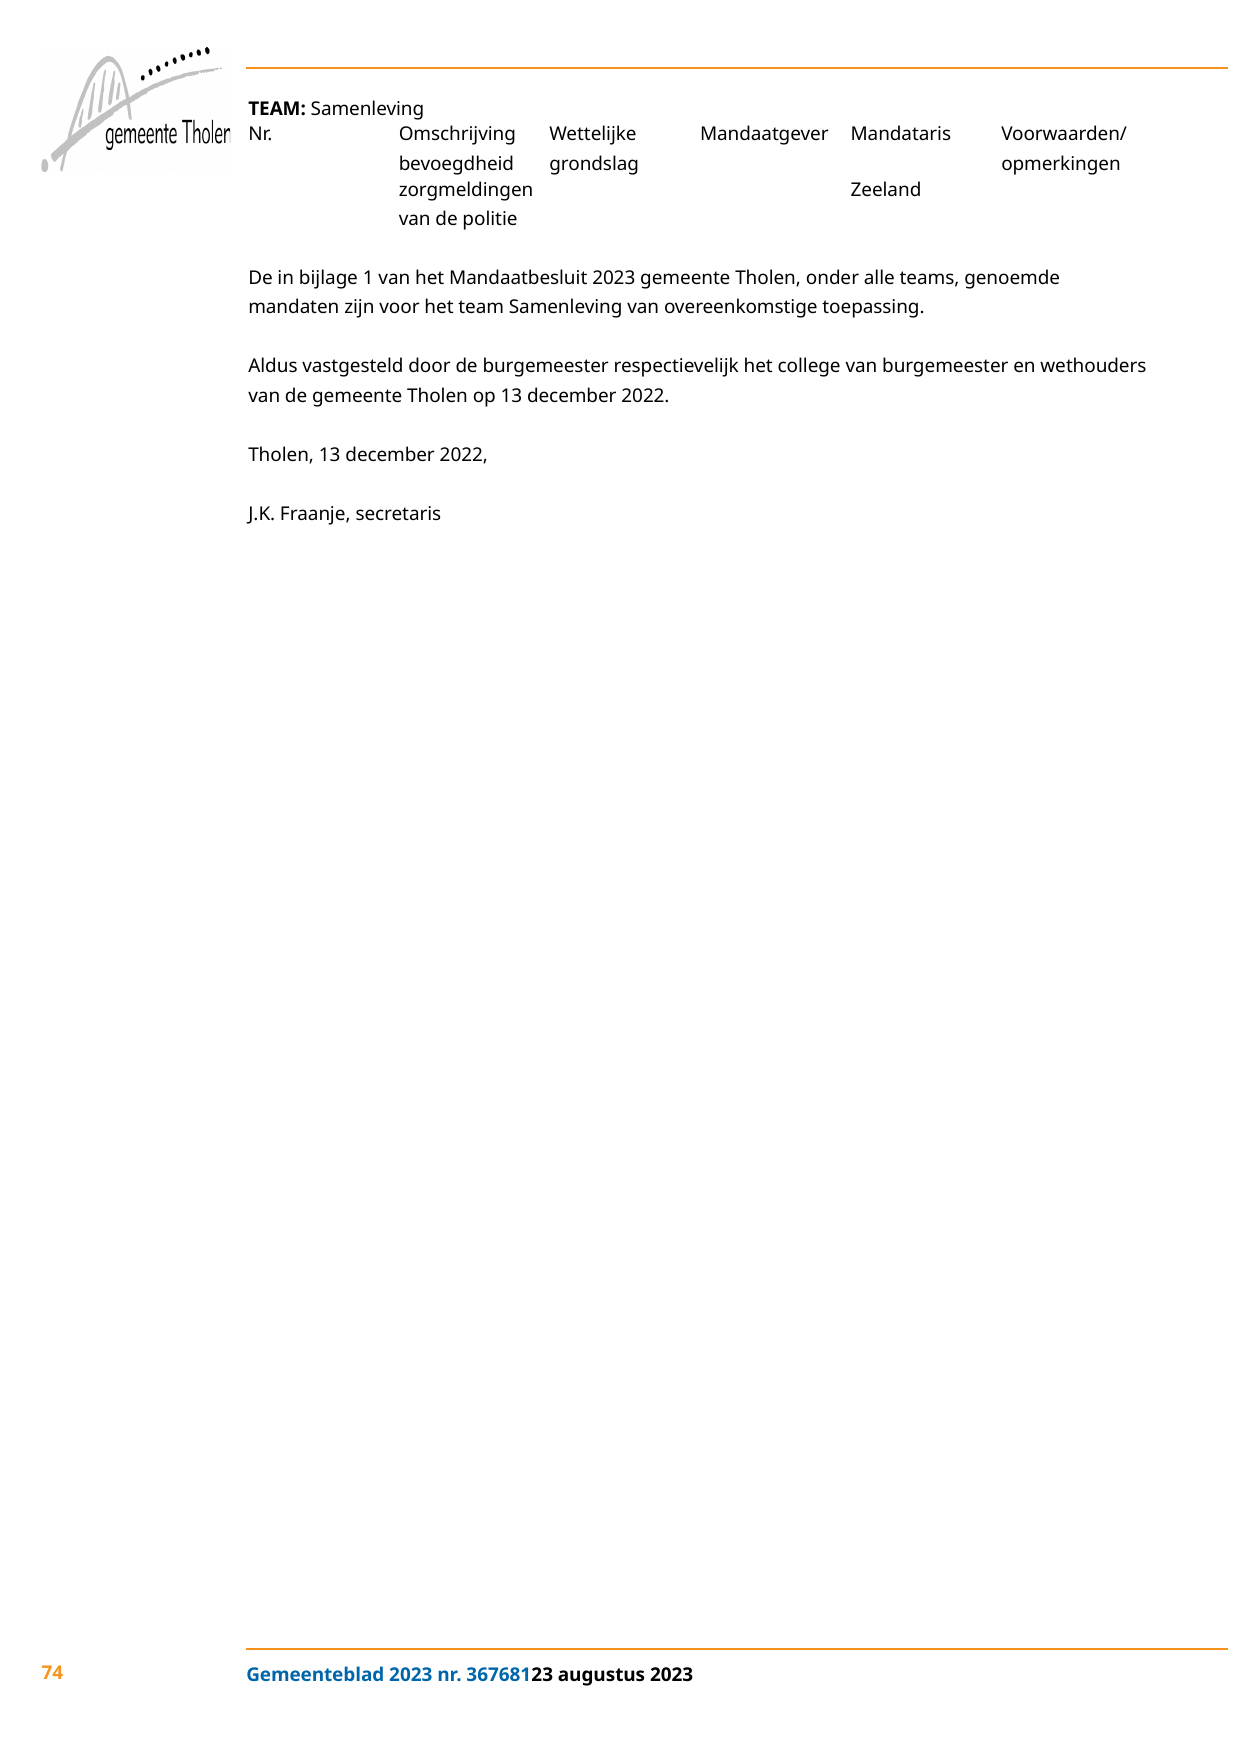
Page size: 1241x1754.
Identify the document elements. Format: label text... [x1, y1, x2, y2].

text Tholen, 13 december 2022, [248, 441, 1152, 467]
picture [41, 47, 231, 172]
table_cell zorgmeldingen van de politie [399, 176, 549, 231]
table_header TEAM: Samenleving [248, 95, 1152, 121]
table_cell Omschrijving bevoegdheid [399, 121, 549, 176]
table_cell Nr. [248, 121, 398, 176]
table_cell Voorwaarden/opmerkingen [1001, 121, 1152, 176]
table_cell Mandaatgever [700, 121, 850, 176]
table_cell Zeeland [850, 176, 1001, 231]
table_cell [1001, 176, 1152, 231]
table_cell Wettelijke grondslag [549, 121, 700, 176]
text De in bijlage 1 van het Mandaatbesluit 2023 gemeente Tholen, onder alle teams, genoemde mandaten zijn voor het team Samenleving van overeenkomstige toepassing. [248, 264, 1152, 319]
table_cell [700, 176, 850, 231]
table_cell [549, 176, 700, 231]
text J.K. Fraanje, secretaris [248, 501, 1152, 526]
text Aldus vastgesteld door de burgemeester respectievelijk het college van burgemeester en wethouders van de gemeente Tholen op 13 december 2022. [248, 353, 1152, 408]
table_cell Mandataris [850, 121, 1001, 176]
table_cell [248, 176, 398, 231]
